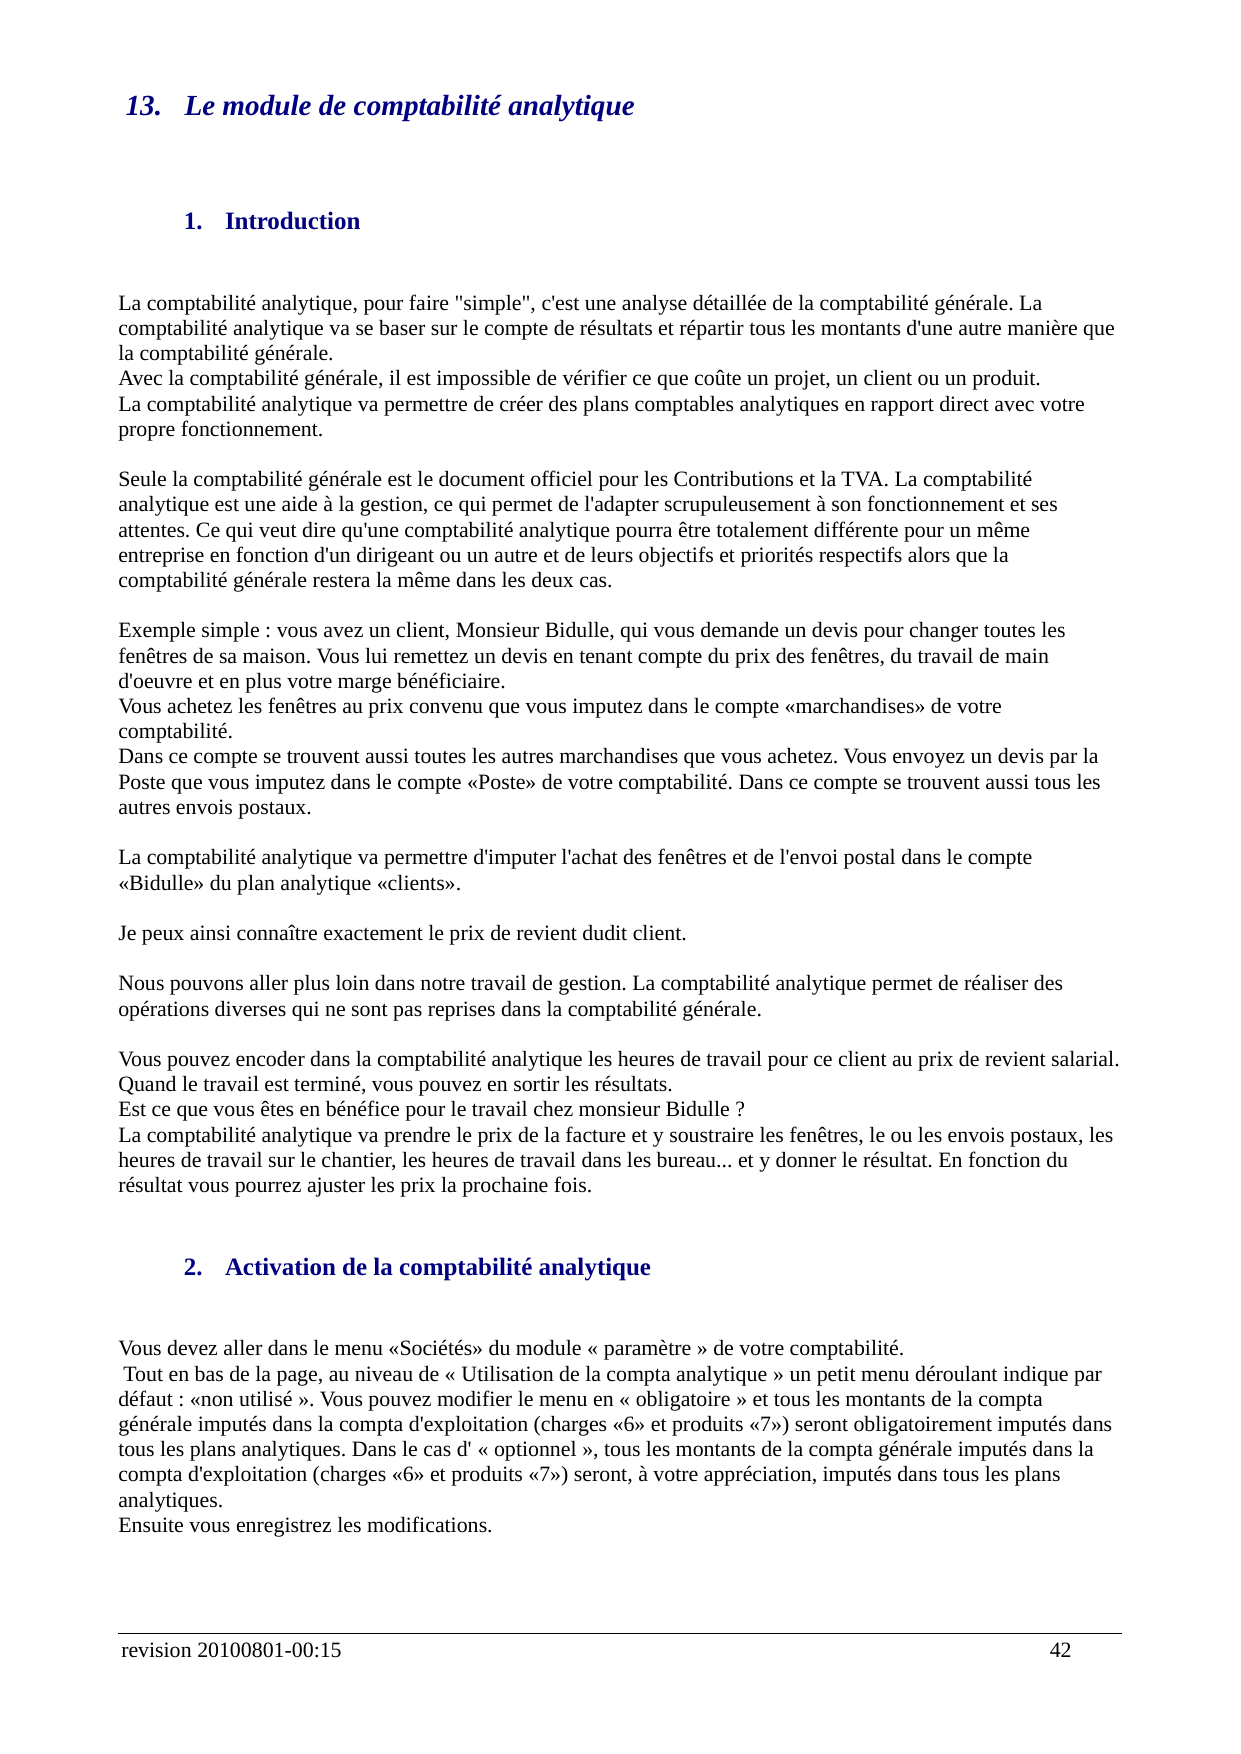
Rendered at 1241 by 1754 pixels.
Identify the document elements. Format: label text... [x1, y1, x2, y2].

text Tout en bas de la page, au niveau de « Utilisation de la compta analytique » un petit menu déroulant indique par défaut : «non utilisé ». Vous pouvez modifier le menu en « obligatoire » et tous les montants de la compta générale imputés dans la compta d'exploitation (charges «6» et produits «7») seront obligatoirement imputés dans tous les plans analytiques. Dans le cas d' « optionnel », tous les montants de la compta générale imputés dans la compta d'exploitation (charges «6» et produits «7») seront, à votre appréciation, imputés dans tous les plans analytiques. [118, 1361, 1122, 1512]
text Dans ce compte se trouvent aussi toutes les autres marchandises que vous achetez. Vous envoyez un devis par la Poste que vous imputez dans le compte «Poste» de votre comptabilité. Dans ce compte se trouvent aussi tous les autres envois postaux. [118, 743, 1122, 819]
text Vous pouvez encoder dans la comptabilité analytique les heures de travail pour ce client au prix de revient salarial. Quand le travail est terminé, vous pouvez en sortir les résultats. [118, 1046, 1122, 1096]
subtitle Le module de comptabilité analytique [118, 88, 1122, 122]
text La comptabilité analytique, pour faire "simple", c'est une analyse détaillée de la comptabilité générale. La comptabilité analytique va se baser sur le compte de résultats et répartir tous les montants d'une autre manière que la comptabilité générale. [118, 290, 1122, 365]
subtitle Introduction [177, 206, 1122, 235]
text Nous pouvons aller plus loin dans notre travail de gestion. La comptabilité analytique permet de réaliser des opérations diverses qui ne sont pas reprises dans la comptabilité générale. [118, 970, 1122, 1021]
text Exemple simple : vous avez un client, Monsieur Bidulle, qui vous demande un devis pour changer toutes les fenêtres de sa maison. Vous lui remettez un devis en tenant compte du prix des fenêtres, du travail de main d'oeuvre et en plus votre marge bénéficiaire. [118, 617, 1122, 693]
text Est ce que vous êtes en bénéfice pour le travail chez monsieur Bidulle ? [118, 1096, 1122, 1122]
text La comptabilité analytique va permettre de créer des plans comptables analytiques en rapport direct avec votre propre fonctionnement. [118, 391, 1122, 441]
text Vous achetez les fenêtres au prix convenu que vous imputez dans le compte «marchandises» de votre comptabilité. [118, 693, 1122, 743]
text Vous devez aller dans le menu «Sociétés» du module « paramètre » de votre comptabilité. [118, 1335, 1122, 1361]
text Ensuite vous enregistrez les modifications. [118, 1512, 1122, 1537]
text La comptabilité analytique va permettre d'imputer l'achat des fenêtres et de l'envoi postal dans le compte «Bidulle» du plan analytique «clients». [118, 844, 1122, 895]
text Avec la comptabilité générale, il est impossible de vérifier ce que coûte un projet, un client ou un produit. [118, 365, 1122, 391]
text Seule la comptabilité générale est le document officiel pour les Contributions et la TVA. La comptabilité analytique est une aide à la gestion, ce qui permet de l'adapter scrupuleusement à son fonctionnement et ses attentes. Ce qui veut dire qu'une comptabilité analytique pourra être totalement différente pour un même entreprise en fonction d'un dirigeant ou un autre et de leurs objectifs et priorités respectifs alors que la comptabilité générale restera la même dans les deux cas. [118, 466, 1122, 592]
text Je peux ainsi connaître exactement le prix de revient dudit client. [118, 920, 1122, 945]
text La comptabilité analytique va prendre le prix de la facture et y soustraire les fenêtres, le ou les envois postaux, les heures de travail sur le chantier, les heures de travail dans les bureau... et y donner le résultat. En fonction du résultat vous pourrez ajuster les prix la prochaine fois. [118, 1122, 1122, 1197]
subtitle Activation de la comptabilité analytique [177, 1252, 1122, 1281]
